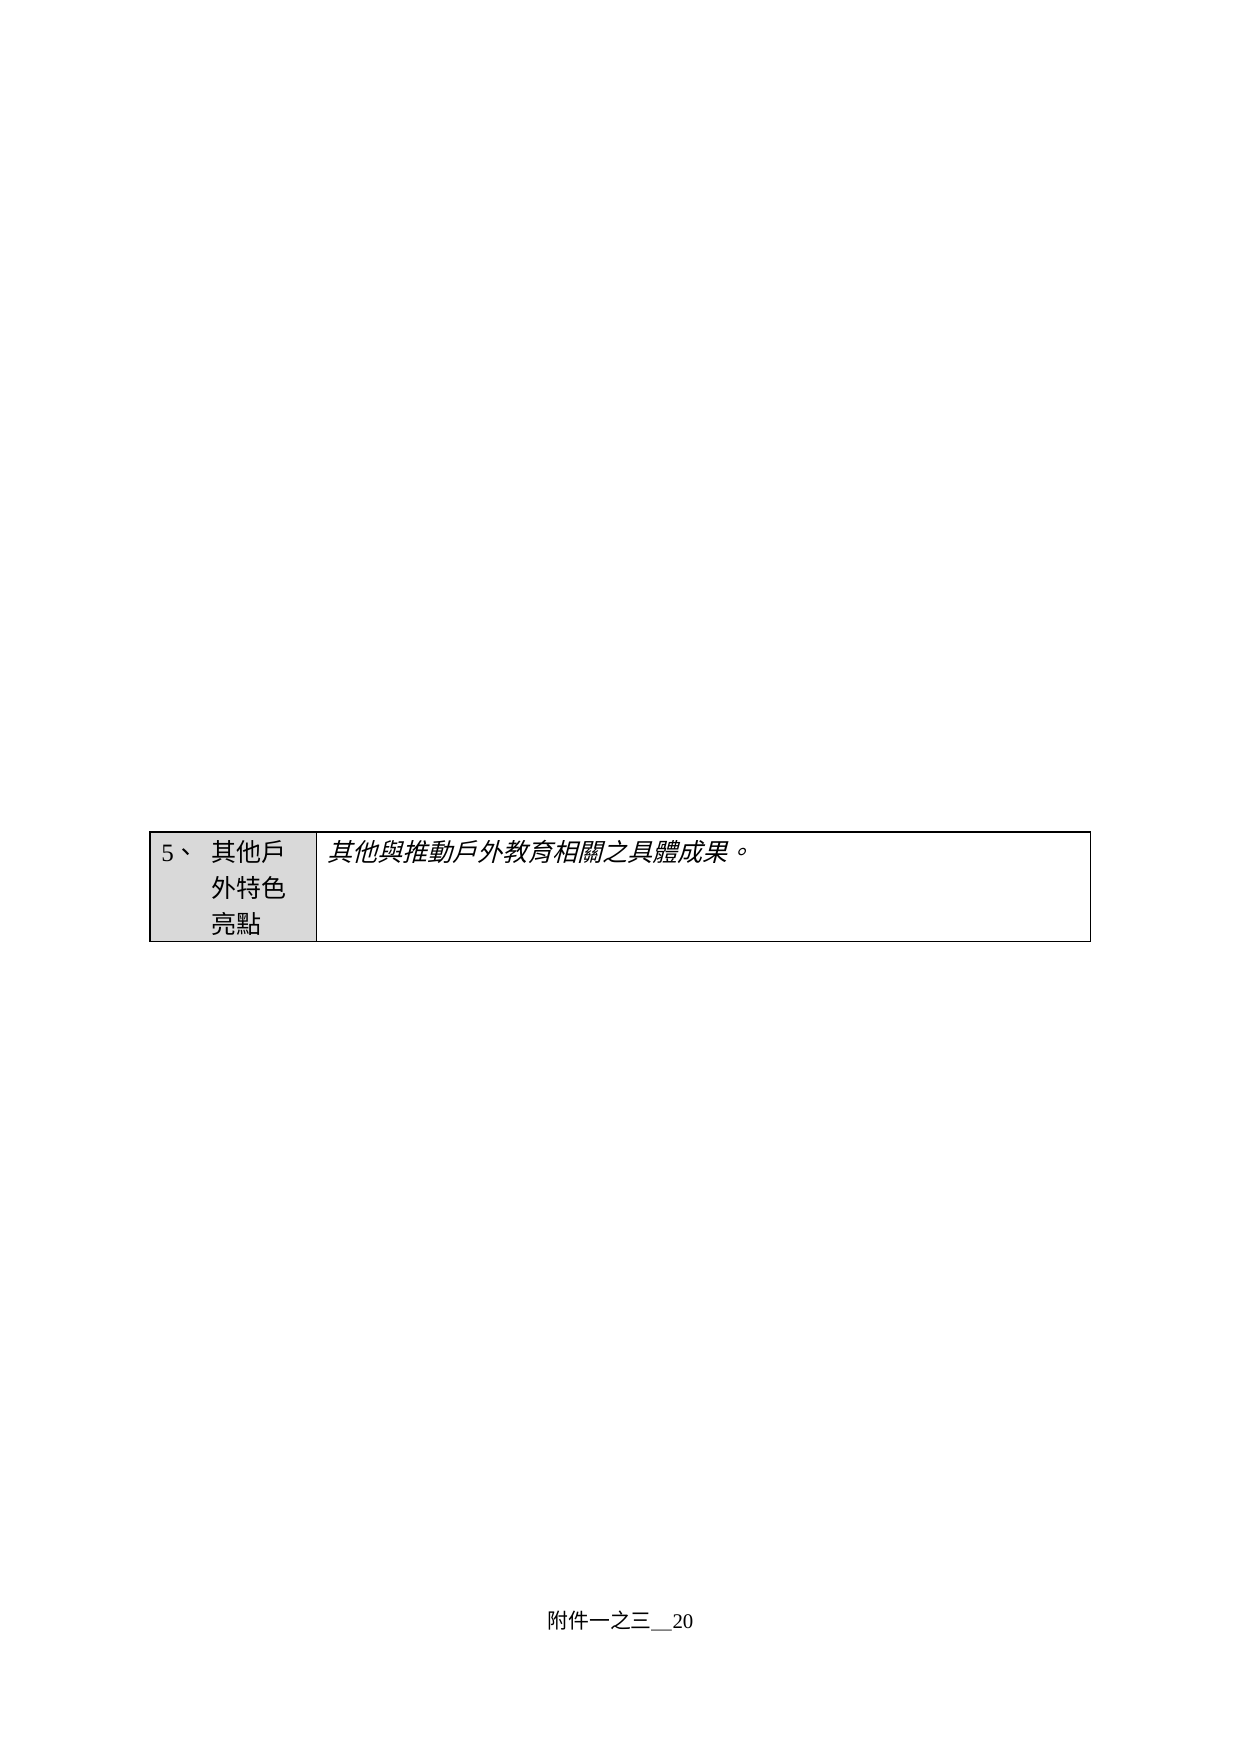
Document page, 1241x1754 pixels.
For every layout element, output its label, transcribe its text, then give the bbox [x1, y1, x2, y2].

table_cell 其他戶外特色亮點 [151, 833, 316, 941]
table_cell 其他與推動戶外教育相關之具體成果。 [317, 833, 1090, 941]
